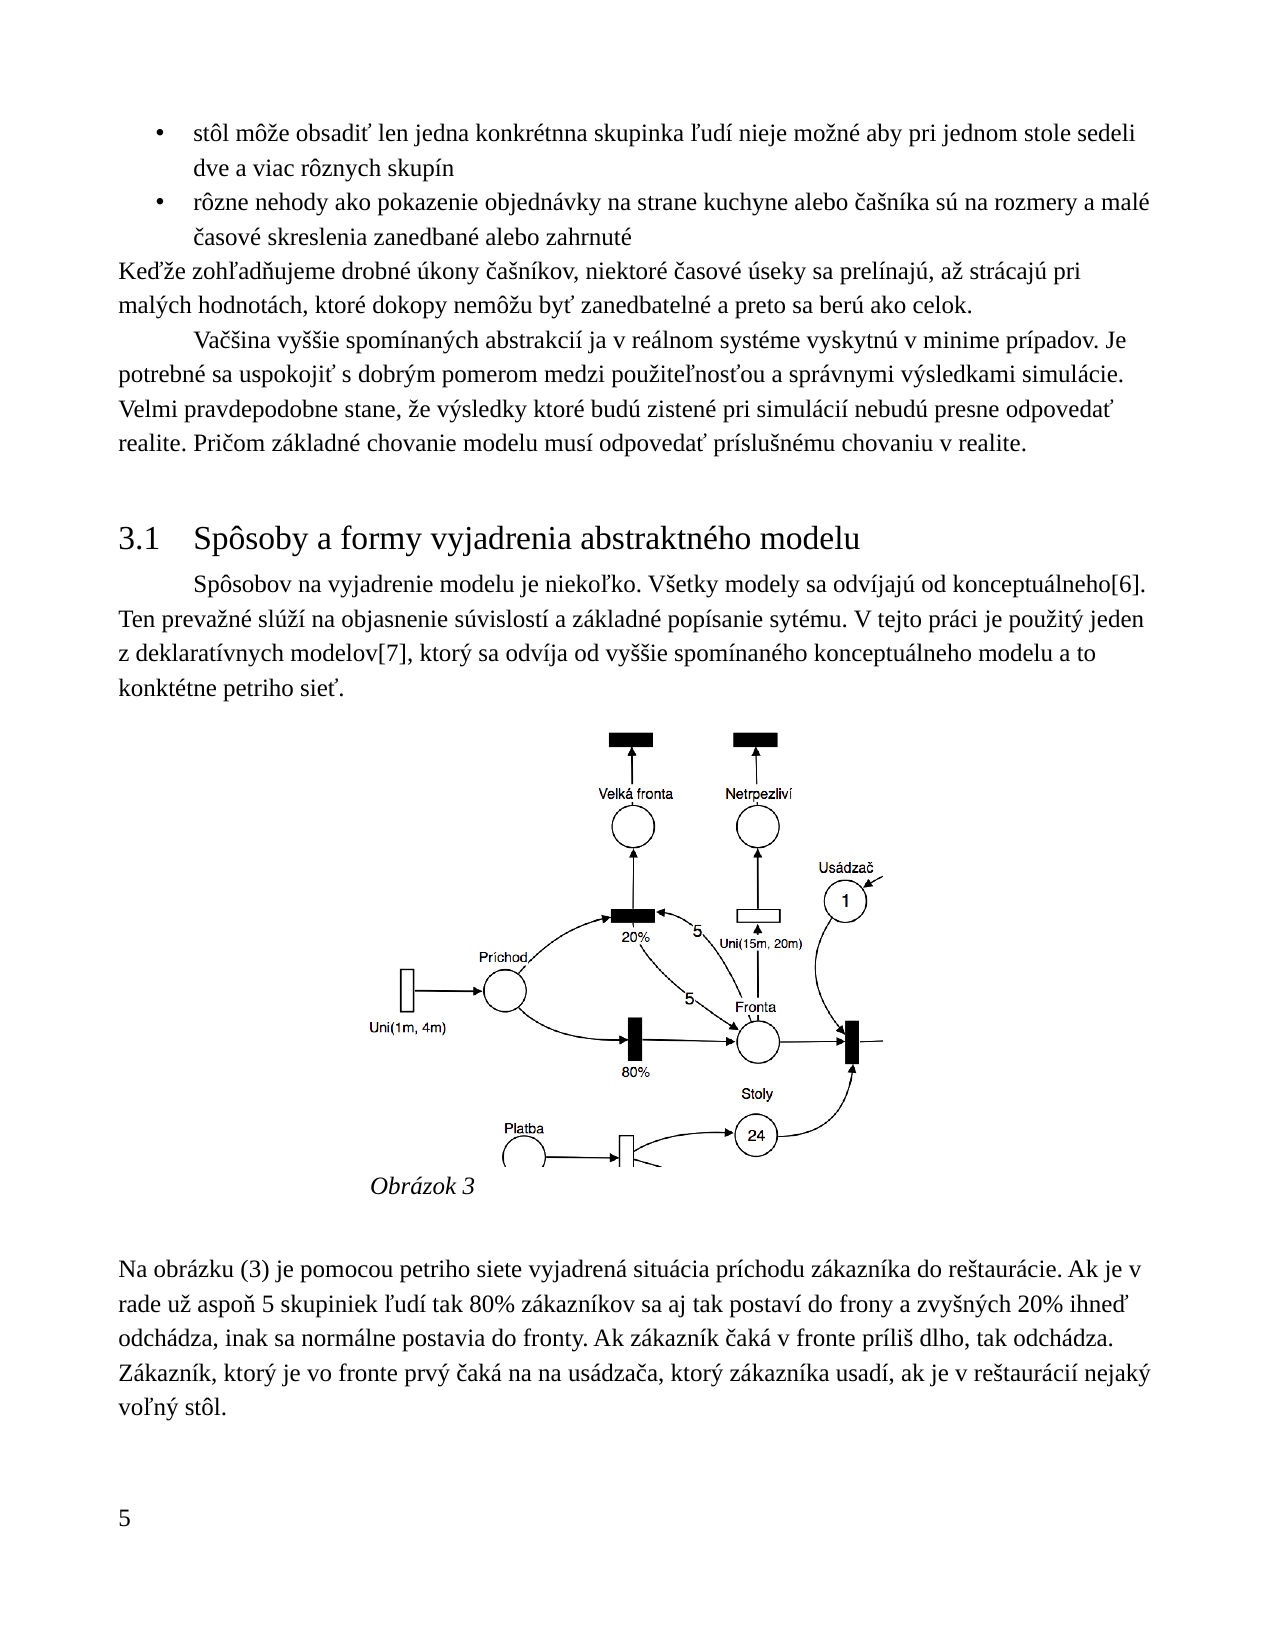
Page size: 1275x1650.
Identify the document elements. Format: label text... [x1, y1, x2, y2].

subtitle Spôsoby a formy vyjadrenia abstraktného modelu [118, 518, 1157, 557]
list stôl môže obsadiť len jedna konkrétnna skupinka ľudí nieje možné aby pri jednom stole sedeli dve a viac rôznych skupín [156, 118, 1157, 181]
text Vačšina vyššie spomínaných abstrakcií ja v reálnom systéme vyskytnú v minime prípadov. Je potrebné sa uspokojiť s dobrým pomerom medzi použiteľnosťou a správnymi výsledkami simulácie. Velmi pravdepodobne stane, že výsledky ktoré budú zistené pri simulácií nebudú presne odpovedať realite. Pričom základné chovanie modelu musí odpovedať príslušnému chovaniu v realite. [118, 325, 1157, 457]
list rôzne nehody ako pokazenie objednávky na strane kuchyne alebo čašníka sú na rozmery a malé časové skreslenia zanedbané alebo zahrnuté [156, 187, 1157, 250]
text Spôsobov na vyjadrenie modelu je niekoľko. Všetky modely sa odvíjajú od konceptuálneho[6]. Ten prevažné slúží na objasnenie súvislostí a základné popísanie sytému. V tejto práci je použitý jeden z deklaratívnych modelov[7], ktorý sa odvíja od vyššie spomínaného konceptuálneho modelu a to konktétne petriho sieť. [118, 569, 1157, 702]
text Obrázok 3 [370, 733, 883, 1199]
text Keďže zohľadňujeme drobné úkony čašníkov, niektoré časové úseky sa prelínajú, až strácajú pri malých hodnotách, ktoré dokopy nemôžu byť zanedbatelné a preto sa berú ako celok. [118, 256, 1157, 319]
text Na obrázku (3) je pomocou petriho siete vyjadrená situácia príchodu zákazníka do reštaurácie. Ak je v rade už aspoň 5 skupiniek ľudí tak 80% zákazníkov sa aj tak postaví do frony a zvyšných 20% ihneď odchádza, inak sa normálne postavia do fronty. Ak zákazník čaká v fronte príliš dlho, tak odchádza. Zákazník, ktorý je vo fronte prvý čaká na na usádzača, ktorý zákazníka usadí, ak je v reštaurácií nejaký voľný stôl. [118, 1254, 1157, 1421]
